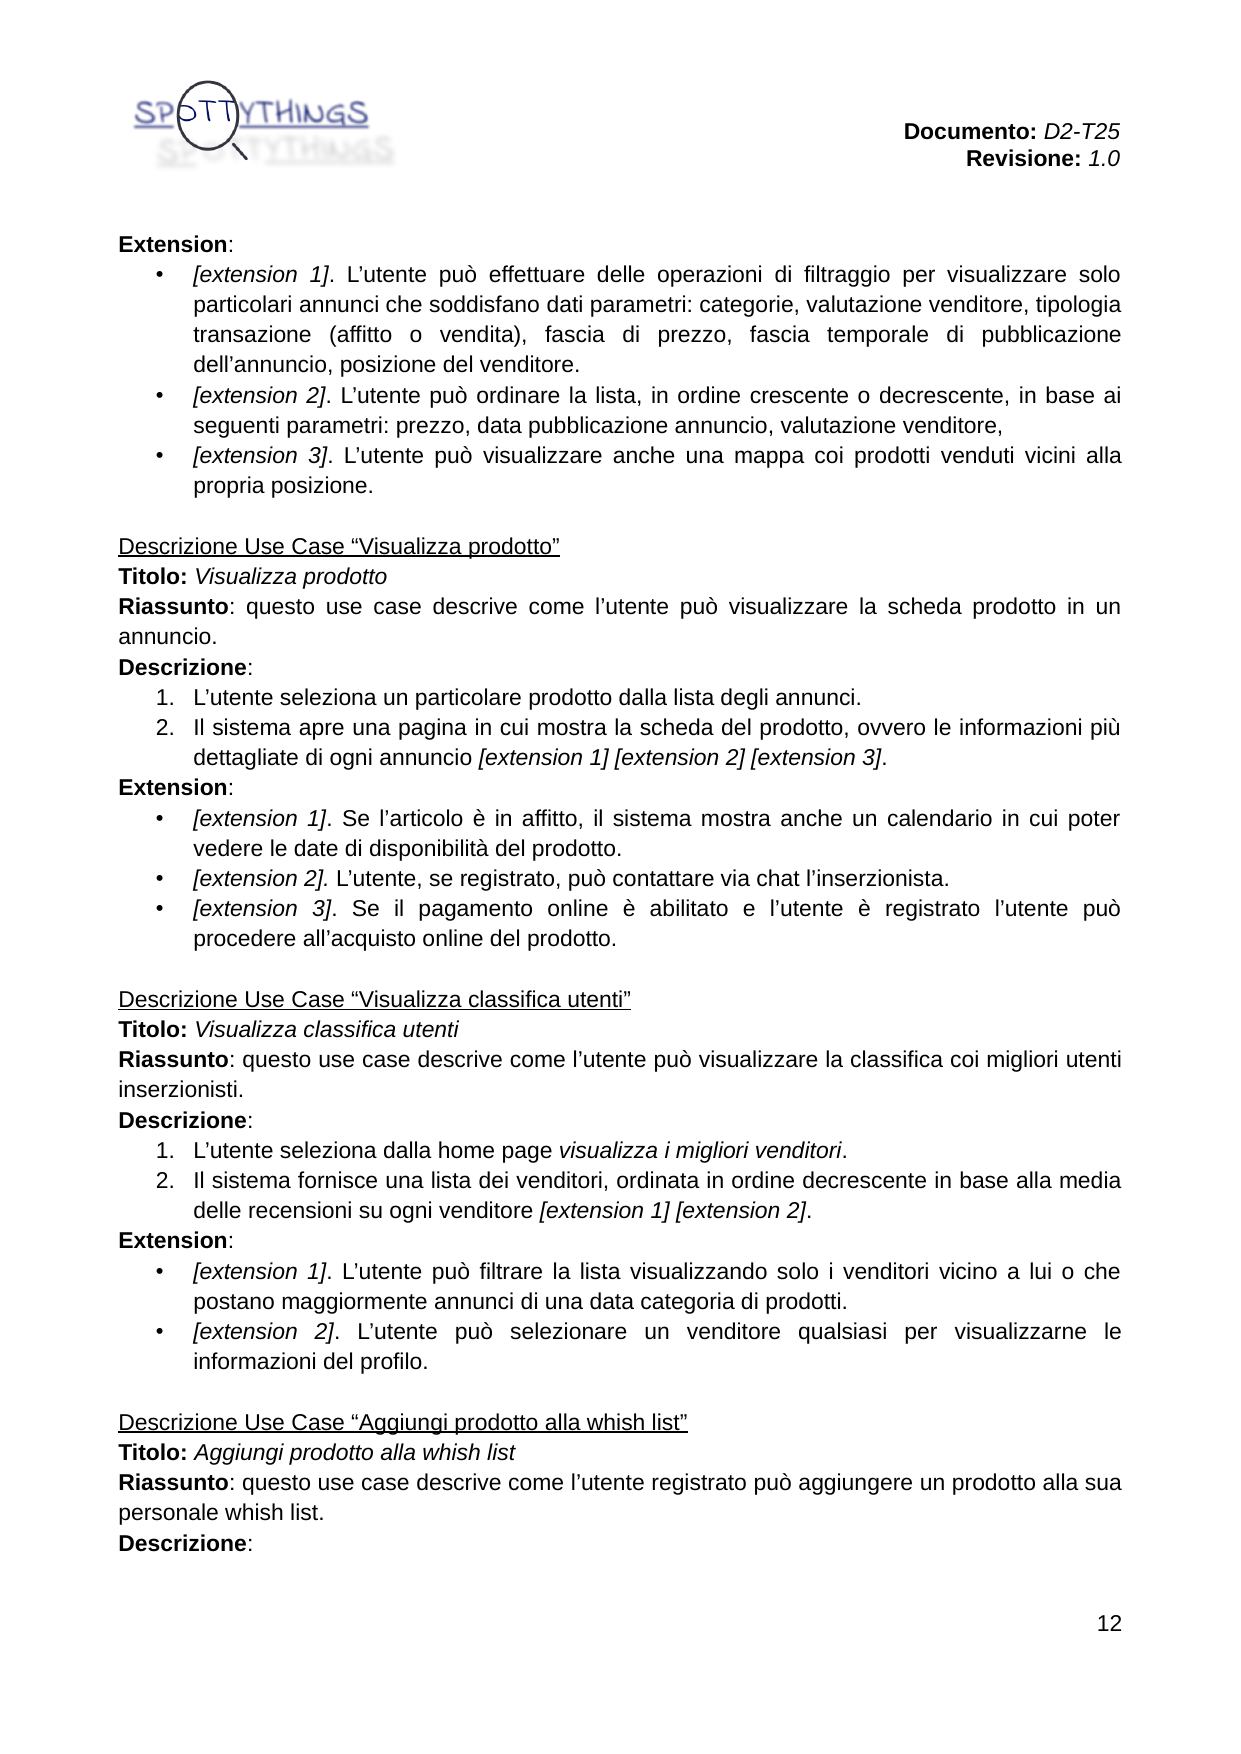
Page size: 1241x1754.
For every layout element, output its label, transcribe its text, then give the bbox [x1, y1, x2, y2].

text Extension: [118, 231, 1122, 257]
list [extension 2]. L’utente, se registrato, può contattare via chat l’inserzionista. [156, 865, 1122, 891]
list [extension 1]. L’utente può filtrare la lista visualizzando solo i venditori vicino a lui o che postano maggiormente annunci di una data categoria di prodotti. [156, 1258, 1122, 1314]
list [extension 2]. L’utente può ordinare la lista, in ordine crescente o decrescente, in base ai seguenti parametri: prezzo, data pubblicazione annuncio, valutazione venditore, [156, 382, 1122, 438]
list Il sistema apre una pagina in cui mostra la scheda del prodotto, ovvero le informazioni più dettagliate di ogni annuncio [extension 1] [extension 2] [extension 3]. [156, 714, 1122, 770]
text Titolo: Visualizza prodotto [118, 563, 1122, 589]
picture [123, 73, 399, 187]
text Riassunto: questo use case descrive come l’utente può visualizzare la scheda prodotto in un annuncio. [118, 593, 1122, 649]
text Descrizione: [118, 1107, 1122, 1133]
list [extension 2]. L’utente può selezionare un venditore qualsiasi per visualizzarne le informazioni del profilo. [156, 1318, 1122, 1374]
text Riassunto: questo use case descrive come l’utente registrato può aggiungere un prodotto alla sua personale whish list. [118, 1469, 1122, 1526]
list [extension 3]. L’utente può visualizzare anche una mappa coi prodotti venduti vicini alla propria posizione. [156, 442, 1122, 498]
list [extension 1]. Se l’articolo è in affitto, il sistema mostra anche un calendario in cui poter vedere le date di disponibilità del prodotto. [156, 804, 1122, 861]
list [extension 3]. Se il pagamento online è abilitato e l’utente è registrato l’utente può procedere all’acquisto online del prodotto. [156, 895, 1122, 952]
text Descrizione: [118, 653, 1122, 680]
text Riassunto: questo use case descrive come l’utente può visualizzare la classifica coi migliori utenti inserzionisti. [118, 1046, 1122, 1103]
list L’utente seleziona un particolare prodotto dalla lista degli annunci. [156, 684, 1122, 710]
text Extension: [118, 774, 1122, 801]
text Descrizione: [118, 1529, 1122, 1556]
text Titolo: Aggiungi prodotto alla whish list [118, 1439, 1122, 1465]
text Descrizione Use Case “Visualizza prodotto” [118, 533, 1122, 559]
list L’utente seleziona dalla home page visualizza i migliori venditori. [156, 1137, 1122, 1163]
list Il sistema fornisce una lista dei venditori, ordinata in ordine decrescente in base alla media delle recensioni su ogni venditore [extension 1] [extension 2]. [156, 1167, 1122, 1223]
list [extension 1]. L’utente può effettuare delle operazioni di filtraggio per visualizzare solo particolari annunci che soddisfano dati parametri: categorie, valutazione venditore, tipologia transazione (affitto o vendita), fascia di prezzo, fascia temporale di pubblicazione dell’annuncio, posizione del venditore. [156, 261, 1122, 378]
text Descrizione Use Case “Aggiungi prodotto alla whish list” [118, 1409, 1122, 1435]
text Extension: [118, 1227, 1122, 1254]
text Titolo: Visualizza classifica utenti [118, 1016, 1122, 1042]
text Descrizione Use Case “Visualizza classifica utenti” [118, 986, 1122, 1012]
